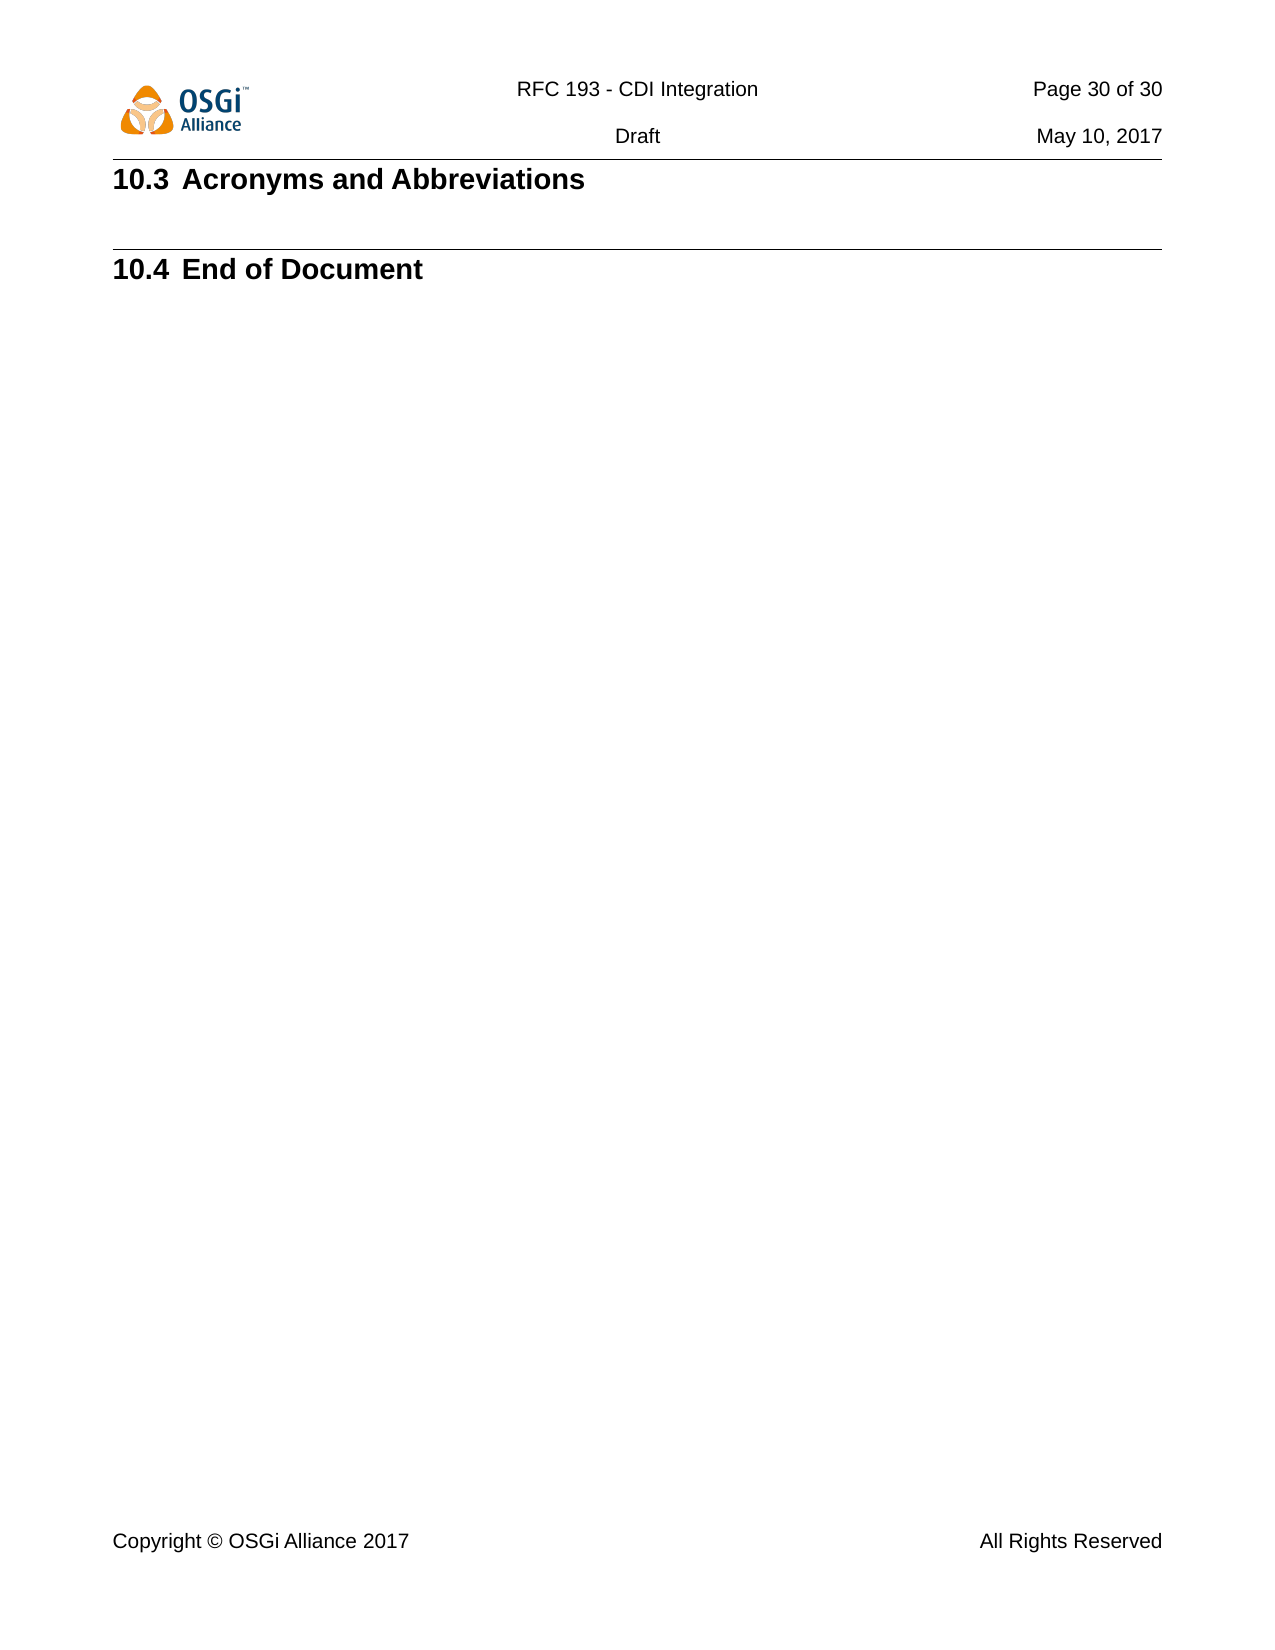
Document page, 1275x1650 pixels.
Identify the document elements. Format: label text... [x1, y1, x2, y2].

subtitle Acronyms and Abbreviations [112, 160, 1162, 196]
picture [113, 78, 257, 142]
subtitle End of Document [112, 250, 1162, 285]
